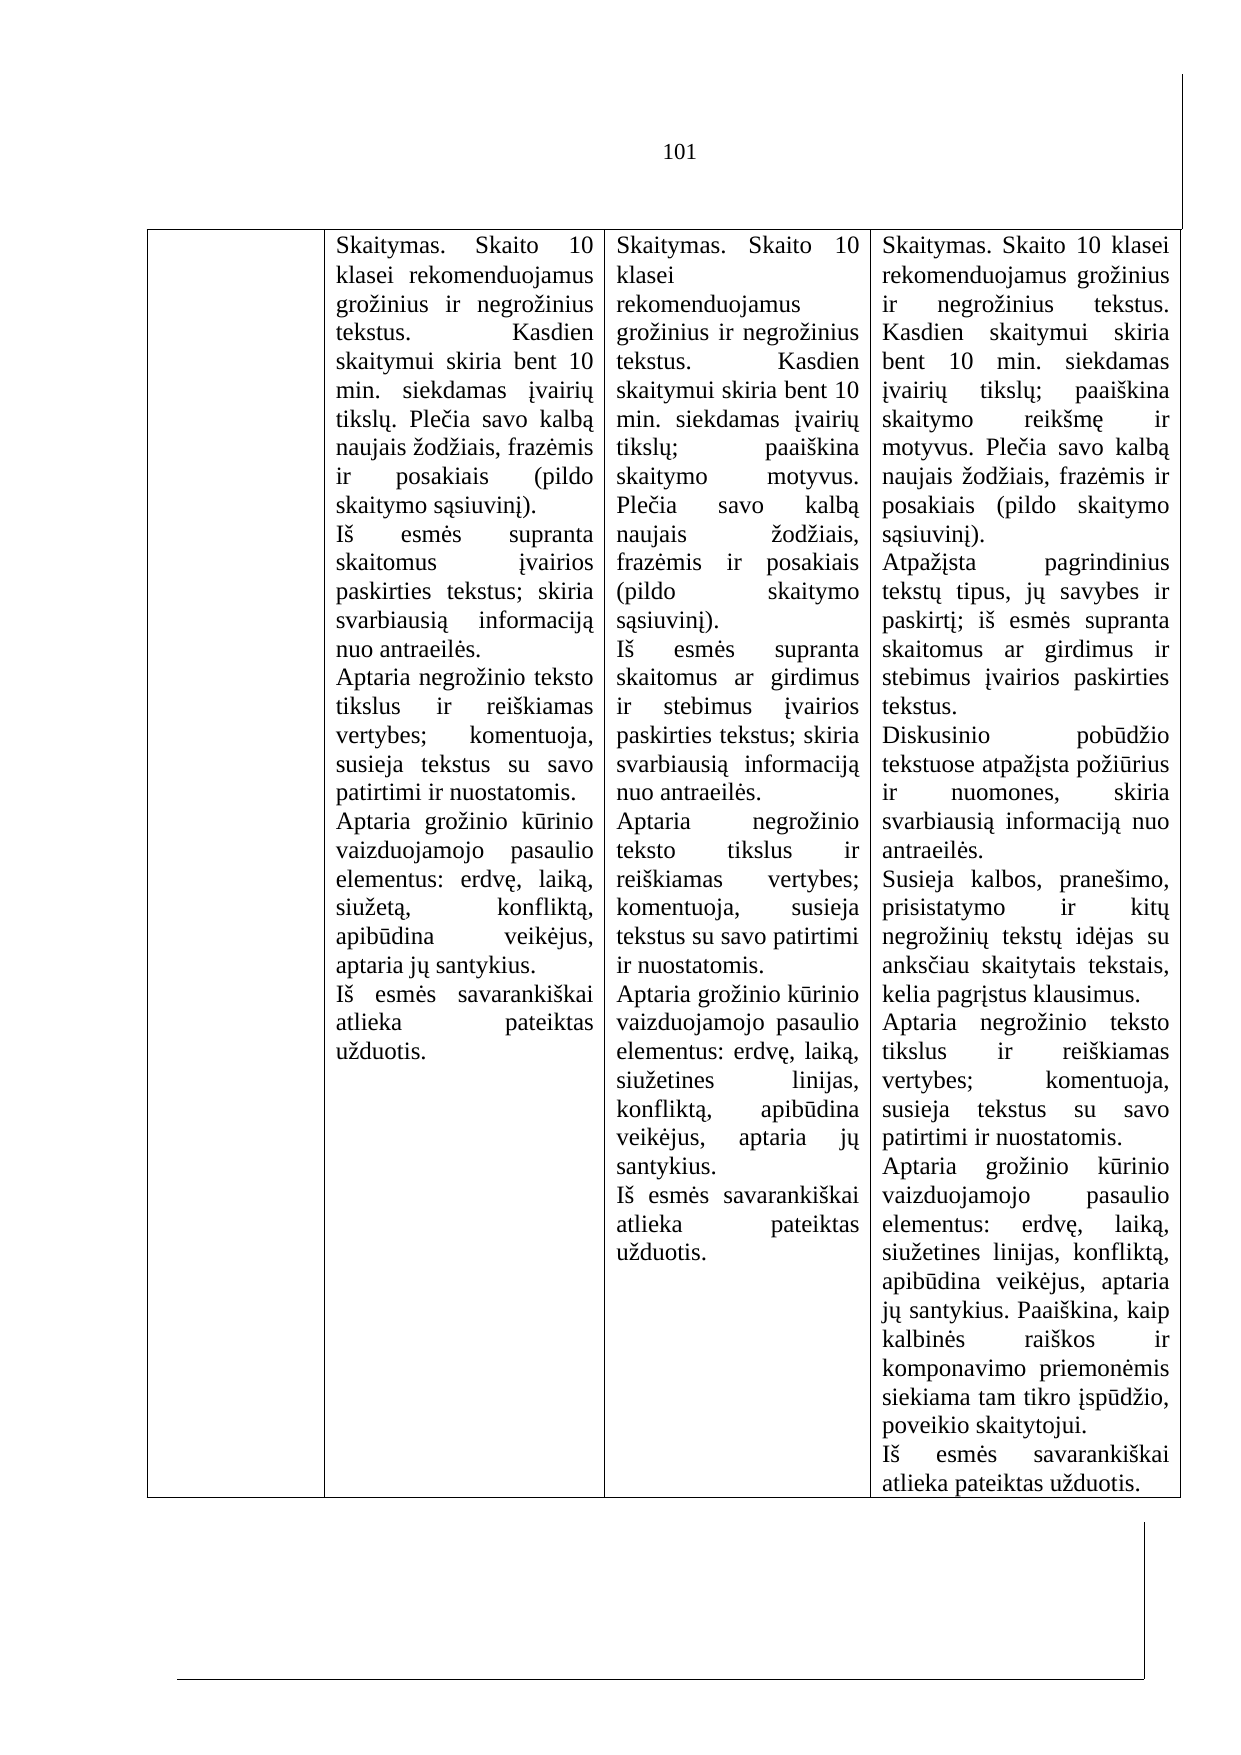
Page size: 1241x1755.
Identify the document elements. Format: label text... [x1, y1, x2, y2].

table_cell Skaitymas. Skaito 10 klasei rekomenduojamus grožinius ir negrožinius tekstus. Kasdien skaitymui skiria bent 10 min. siekdamas įvairių tikslų; paaiškina skaitymo reikšmę ir motyvus. Plečia savo kalbą naujais žodžiais, frazėmis ir posakiais (pildo skaitymo sąsiuvinį). Atpažįsta pagrindinius tekstų tipus, jų savybes ir paskirtį; iš esmės supranta skaitomus ar girdimus ir stebimus įvairios paskirties tekstus. Diskusinio pobūdžio tekstuose atpažįsta požiūrius ir nuomones, skiria svarbiausią informaciją nuo antraeilės. Susieja kalbos, pranešimo, prisistatymo ir kitų negrožinių tekstų idėjas su anksčiau skaitytais tekstais, kelia pagrįstus klausimus. Aptaria negrožinio teksto tikslus ir reiškiamas vertybes; komentuoja, susieja tekstus su savo patirtimi ir nuostatomis. Aptaria grožinio kūrinio vaizduojamojo pasaulio elementus: erdvę, laiką, siužetines linijas, konfliktą, apibūdina veikėjus, aptaria jų santykius. Paaiškina, kaip kalbinės raiškos ir komponavimo priemonėmis siekiama tam tikro įspūdžio, poveikio skaitytojui. Iš esmės savarankiškai atlieka pateiktas užduotis. [871, 230, 1180, 1497]
table_cell Skaitymas. Skaito 10 klasei rekomenduojamus grožinius ir negrožinius tekstus. Kasdien skaitymui skiria bent 10 min. siekdamas įvairių tikslų; paaiškina skaitymo motyvus. Plečia savo kalbą naujais žodžiais, frazėmis ir posakiais (pildo skaitymo sąsiuvinį). Iš esmės supranta skaitomus ar girdimus ir stebimus įvairios paskirties tekstus; skiria svarbiausią informaciją nuo antraeilės. Aptaria negrožinio teksto tikslus ir reiškiamas vertybes; komentuoja, susieja tekstus su savo patirtimi ir nuostatomis. Aptaria grožinio kūrinio vaizduojamojo pasaulio elementus: erdvę, laiką, siužetines linijas, konfliktą, apibūdina veikėjus, aptaria jų santykius. Iš esmės savarankiškai atlieka pateiktas užduotis. [605, 230, 870, 1497]
table_cell [148, 230, 324, 1497]
table_cell Skaitymas. Skaito 10 klasei rekomenduojamus grožinius ir negrožinius tekstus. Kasdien skaitymui skiria bent 10 min. siekdamas įvairių tikslų. Plečia savo kalbą naujais žodžiais, frazėmis ir posakiais (pildo skaitymo sąsiuvinį). Iš esmės supranta skaitomus įvairios paskirties tekstus; skiria svarbiausią informaciją nuo antraeilės. Aptaria negrožinio teksto tikslus ir reiškiamas vertybes; komentuoja, susieja tekstus su savo patirtimi ir nuostatomis. Aptaria grožinio kūrinio vaizduojamojo pasaulio elementus: erdvę, laiką, siužetą, konfliktą, apibūdina veikėjus, aptaria jų santykius. Iš esmės savarankiškai atlieka pateiktas užduotis. [325, 230, 604, 1497]
